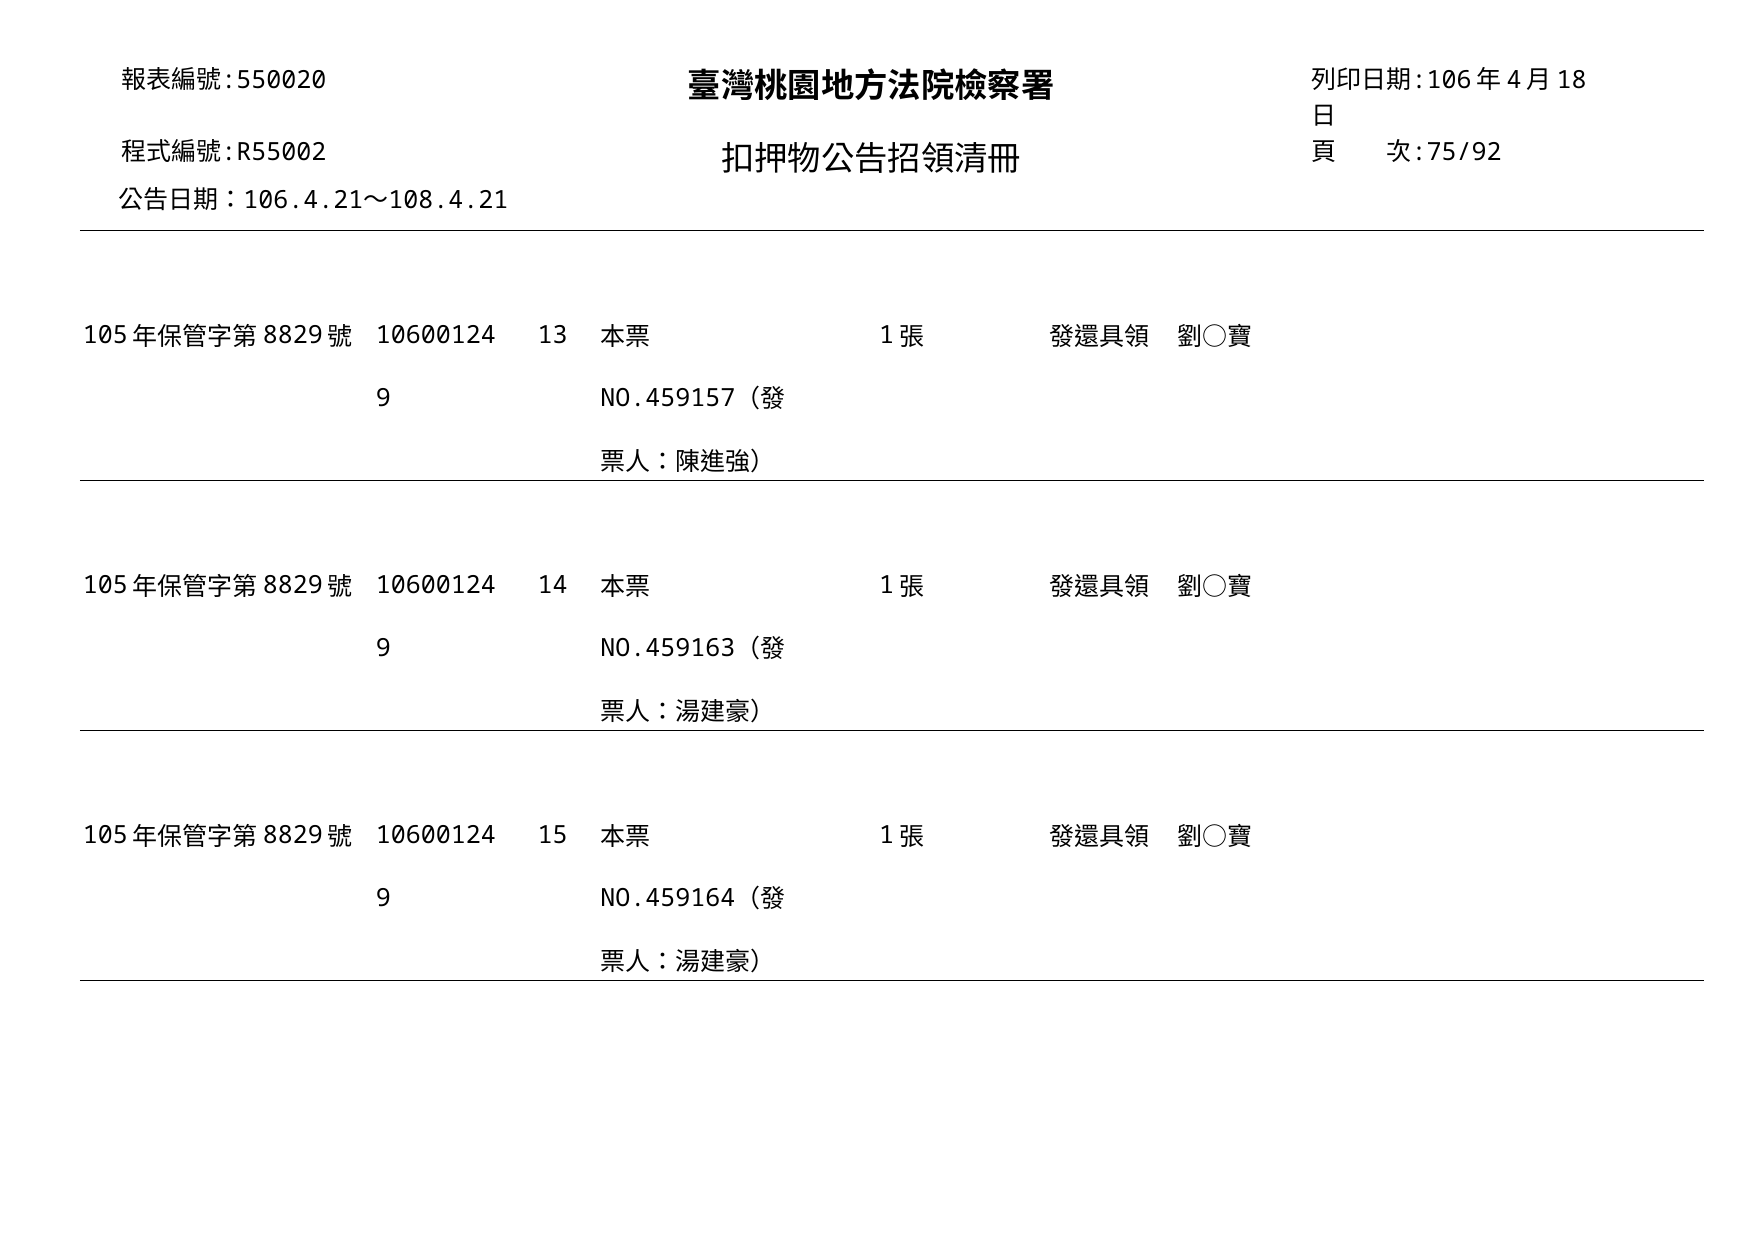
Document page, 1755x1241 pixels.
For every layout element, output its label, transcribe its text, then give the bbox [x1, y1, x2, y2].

table_cell 劉○寶 [1175, 231, 1317, 480]
table_cell [1575, 731, 1704, 980]
table_cell 105年保管字第8829號 [80, 731, 373, 980]
table_cell 13 [507, 231, 597, 480]
table_cell 劉○寶 [1175, 731, 1317, 980]
table_cell 發還具領 [1046, 481, 1175, 730]
table_cell 發還具領 [1046, 231, 1175, 480]
table_cell 105年保管字第8829號 [80, 481, 373, 730]
table_cell 106001249 [373, 231, 507, 480]
table_cell 14 [507, 481, 597, 730]
table_cell 本票NO.459164（發票人：湯建豪） [597, 731, 807, 980]
table_cell 劉○寶 [1175, 481, 1317, 730]
table_cell [1575, 481, 1704, 730]
table_cell [1575, 231, 1704, 480]
table_cell [927, 231, 1046, 480]
table_cell 本票NO.459157（發票人：陳進強） [597, 231, 807, 480]
table_cell 106001249 [373, 731, 507, 980]
table_cell 15 [507, 731, 597, 980]
table_cell [1317, 731, 1575, 980]
table_cell [927, 481, 1046, 730]
table_cell [1317, 231, 1575, 480]
table_cell 1張 [808, 231, 927, 480]
table_cell 本票NO.459163（發票人：湯建豪） [597, 481, 807, 730]
table_cell 105年保管字第8829號 [80, 231, 373, 480]
table_cell [927, 731, 1046, 980]
table_cell 1張 [808, 731, 927, 980]
table_cell 發還具領 [1046, 731, 1175, 980]
table_cell [1317, 481, 1575, 730]
table_cell 1張 [808, 481, 927, 730]
table_cell 106001249 [373, 481, 507, 730]
